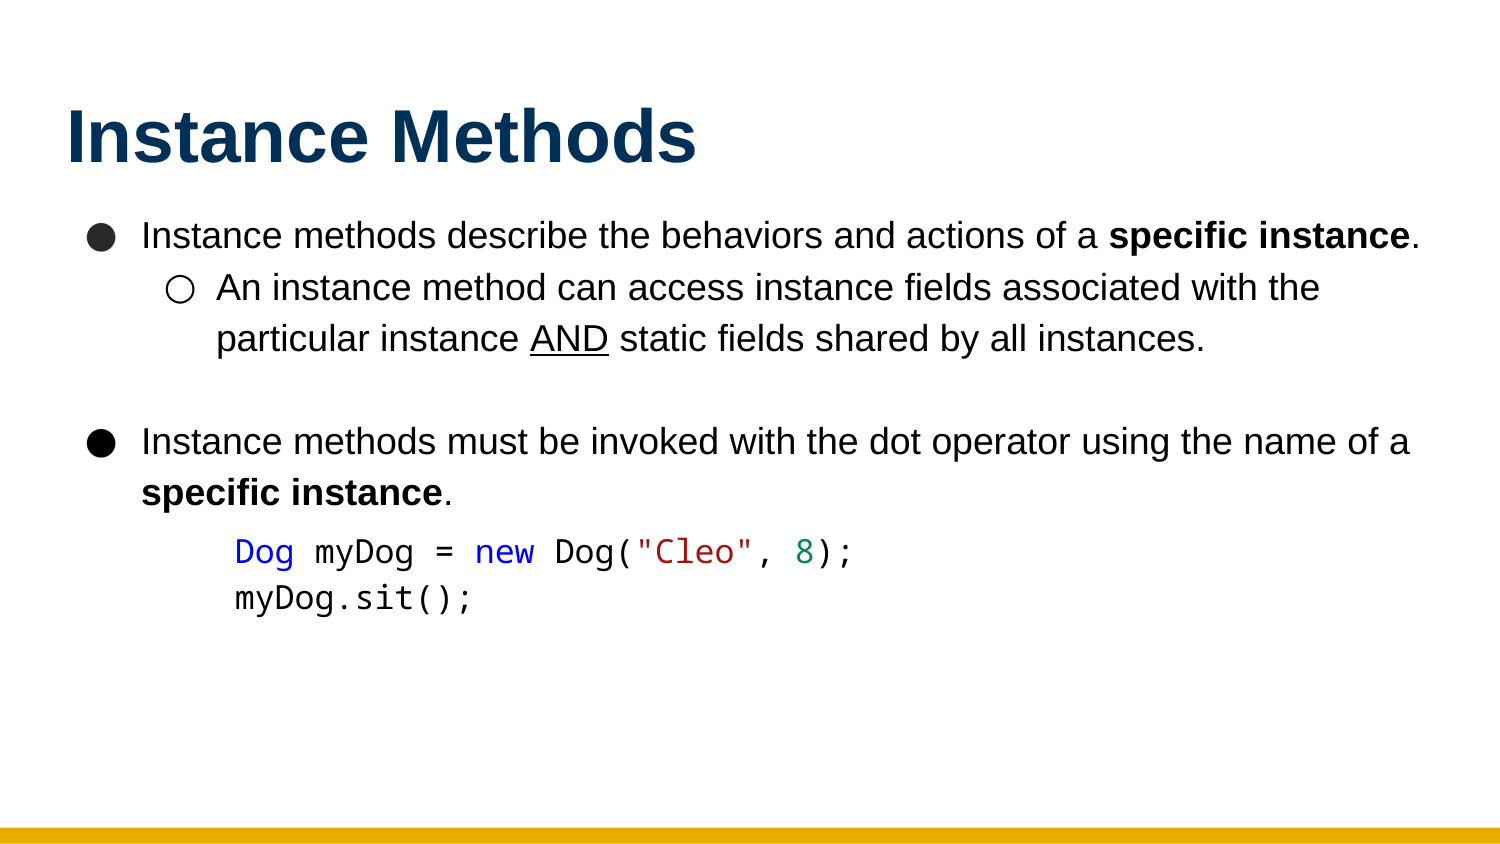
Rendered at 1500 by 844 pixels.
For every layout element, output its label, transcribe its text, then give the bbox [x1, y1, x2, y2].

title Instance Methods [51, 72, 1449, 189]
text_box Instance methods describe the behaviors and actions of a specific instance. An instance method can access instance fields associated with the particular instance AND static fields shared by all instances. Instance methods must be invoked with the dot operator using the name of a specific instance. Dog myDog = new Dog("Cleo", 8); myDog.sit(); [51, 189, 1449, 789]
